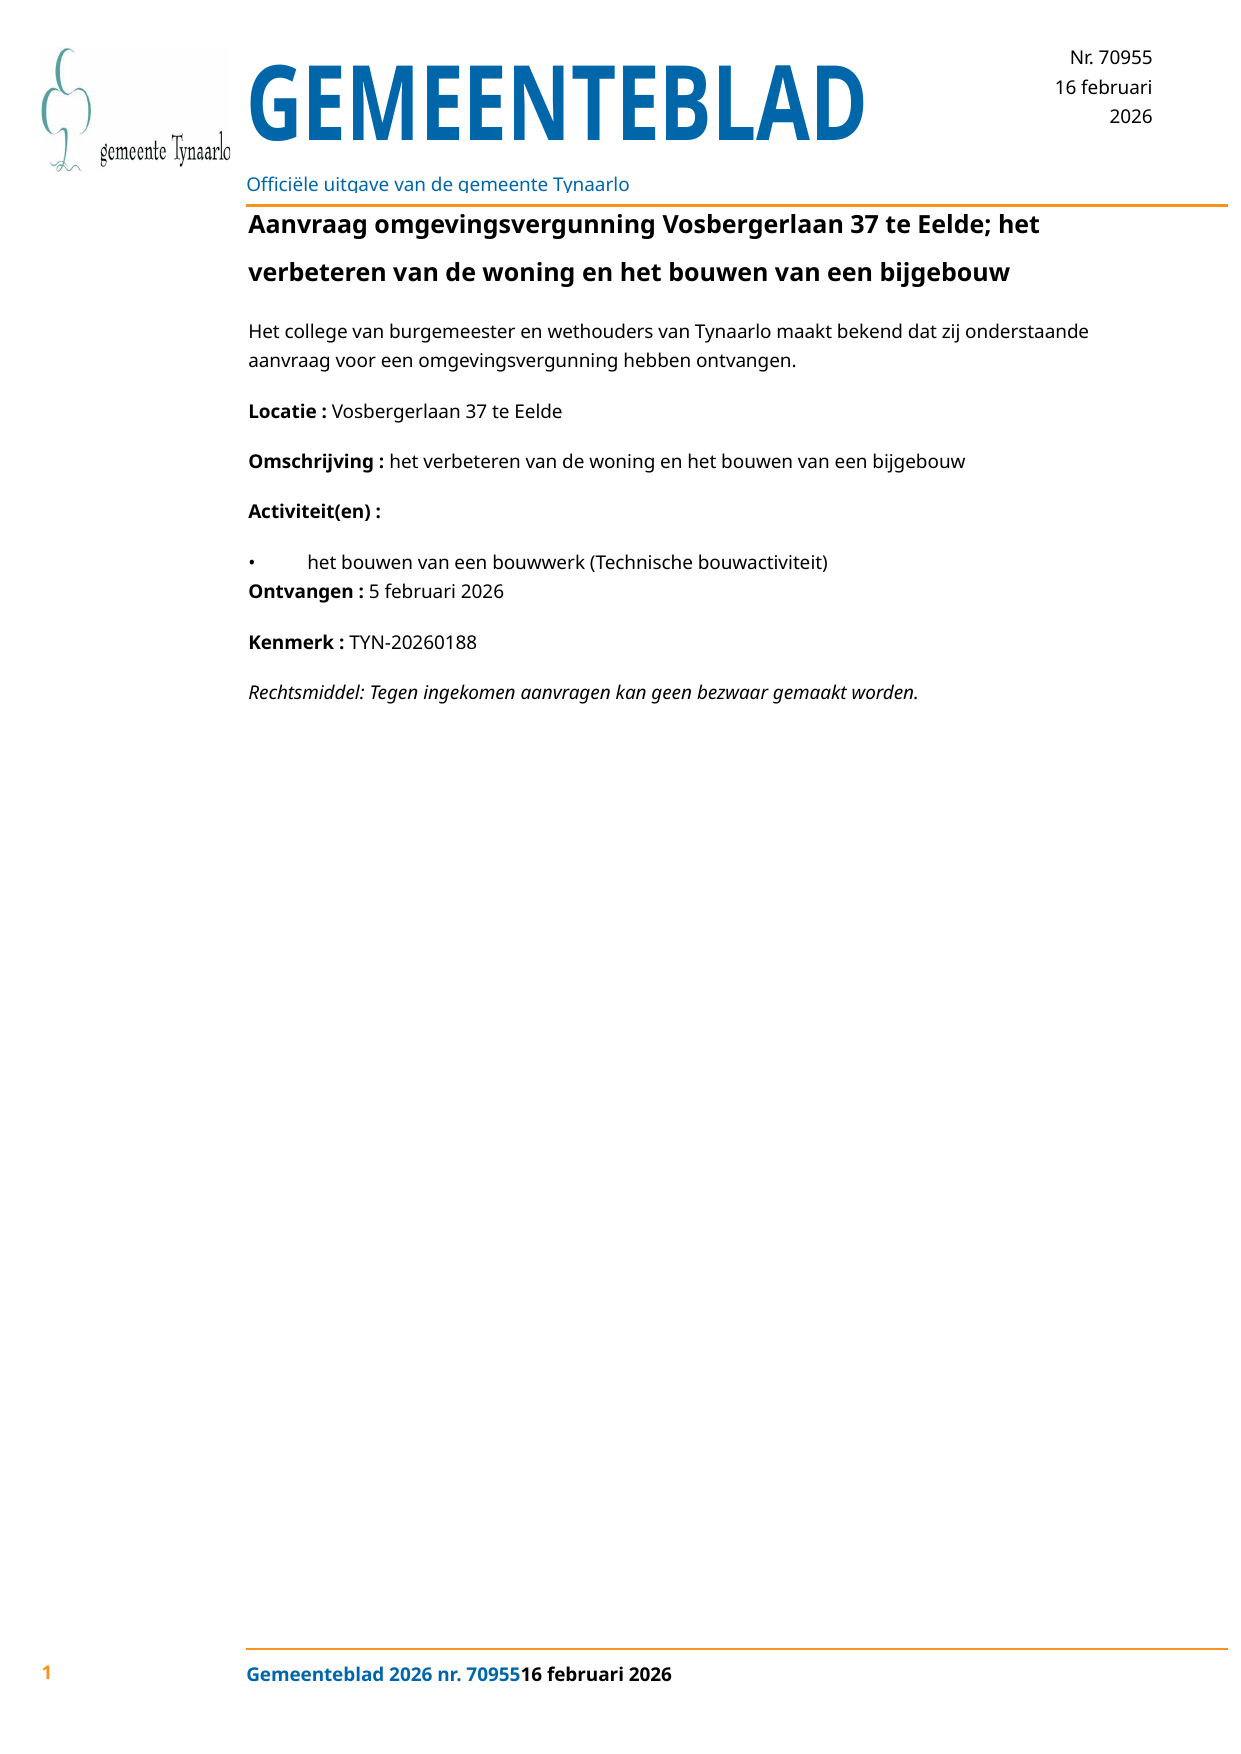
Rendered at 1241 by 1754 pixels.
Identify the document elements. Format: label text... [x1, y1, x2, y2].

text Kenmerk : TYN-20260188 [248, 629, 1152, 655]
list het bouwen van een bouwwerk (Technische bouwactiviteit) [248, 549, 1152, 575]
text Ontvangen : 5 februari 2026 [248, 579, 1152, 604]
text Omschrijving : het verbeteren van de woning en het bouwen van een bijgebouw [248, 448, 1152, 474]
picture [41, 47, 231, 172]
text Activiteit(en) : [248, 499, 1152, 524]
text Aanvraag omgevingsvergunning Vosbergerlaan 37 te Eelde; het verbeteren van de woning en het bouwen van een bijgebouw [248, 207, 1152, 288]
text Locatie : Vosbergerlaan 37 te Eelde [248, 398, 1152, 424]
text Rechtsmiddel: Tegen ingekomen aanvragen kan geen bezwaar gemaakt worden. [248, 679, 1152, 705]
text Het college van burgemeester en wethouders van Tynaarlo maakt bekend dat zij onderstaande aanvraag voor een omgevingsvergunning hebben ontvangen. [248, 318, 1152, 373]
